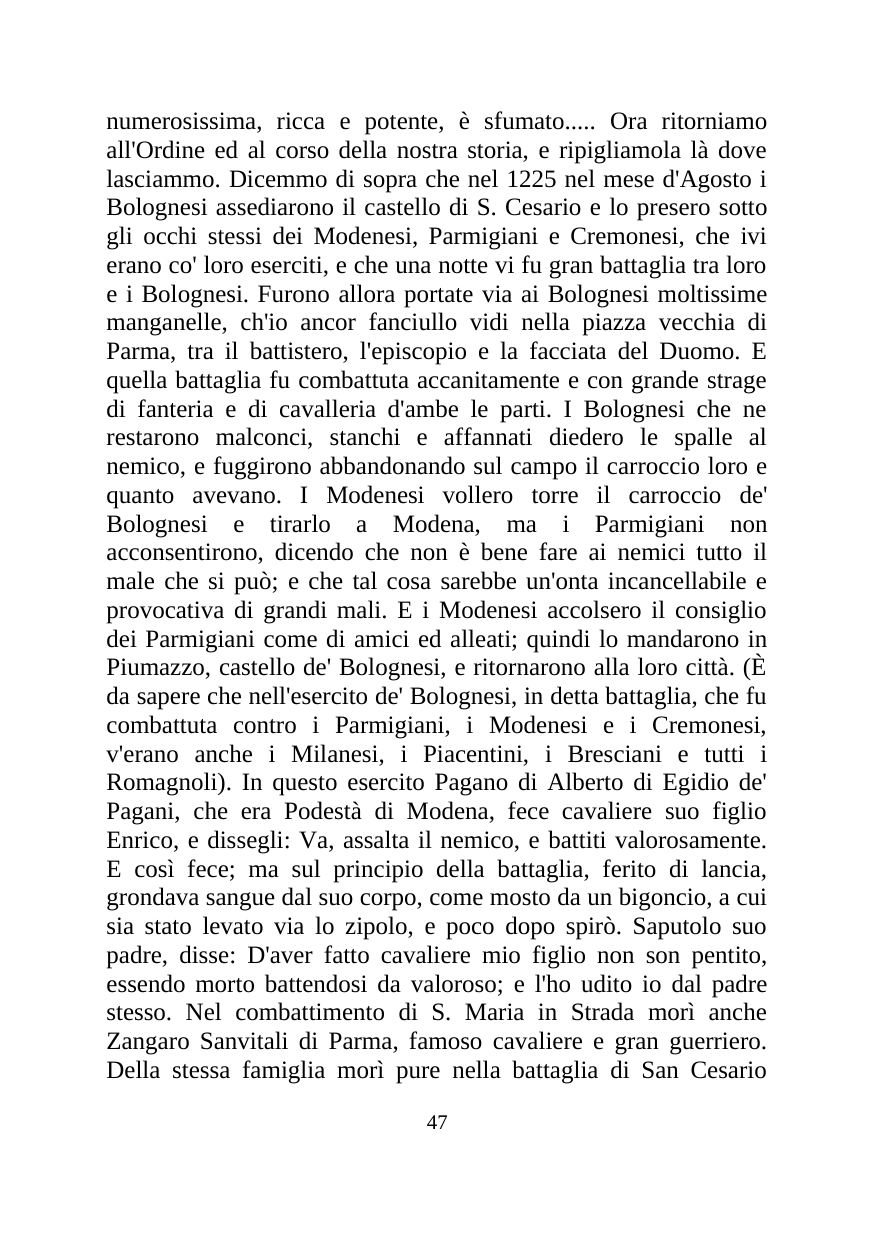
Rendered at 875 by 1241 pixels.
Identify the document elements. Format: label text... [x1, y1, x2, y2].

text numerosissima, ricca e potente, è sfumato..... Ora ritorniamo all'Ordine ed al corso della nostra storia, e ripigliamola là dove lasciammo. Dicemmo di sopra che nel 1225 nel mese d'Agosto i Bolognesi assediarono il castello di S. Cesario e lo presero sotto gli occhi stessi dei Modenesi, Parmigiani e Cremonesi, che ivi erano co' loro eserciti, e che una notte vi fu gran battaglia tra loro e i Bolognesi. Furono allora portate via ai Bolognesi moltissime manganelle, ch'io ancor fanciullo vidi nella piazza vecchia di Parma, tra il battistero, l'episcopio e la facciata del Duomo. E quella battaglia fu combattuta accanitamente e con grande strage di fanteria e di cavalleria d'ambe le parti. I Bolognesi che ne restarono malconci, stanchi e affannati diedero le spalle al nemico, e fuggirono abbandonando sul campo il carroccio loro e quanto avevano. I Modenesi vollero torre il carroccio de' Bolognesi e tirarlo a Modena, ma i Parmigiani non acconsentirono, dicendo che non è bene fare ai nemici tutto il male che si può; e che tal cosa sarebbe un'onta incancellabile e provocativa di grandi mali. E i Modenesi accolsero il consiglio dei Parmigiani come di amici ed alleati; quindi lo mandarono in Piumazzo, castello de' Bolognesi, e ritornarono alla loro città. (È da sapere che nell'esercito de' Bolognesi, in detta battaglia, che fu combattuta contro i Parmigiani, i Modenesi e i Cremonesi, v'erano anche i Milanesi, i Piacentini, i Bresciani e tutti i Romagnoli). In questo esercito Pagano di Alberto di Egidio de' Pagani, che era Podestà di Modena, fece cavaliere suo figlio Enrico, e dissegli: Va, assalta il nemico, e battiti valorosamente. E così fece; ma sul principio della battaglia, ferito di lancia, grondava sangue dal suo corpo, come mosto da un bigoncio, a cui sia stato levato via lo zipolo, e poco dopo spirò. Saputolo suo padre, disse: D'aver fatto cavaliere mio figlio non son pentito, essendo morto battendosi da valoroso; e l'ho udito io dal padre stesso. Nel combattimento di S. Maria in Strada morì anche Zangaro Sanvitali di Parma, famoso cavaliere e gran guerriero. Della stessa famiglia morì pure nella battaglia di San Cesario [106, 106, 768, 1084]
